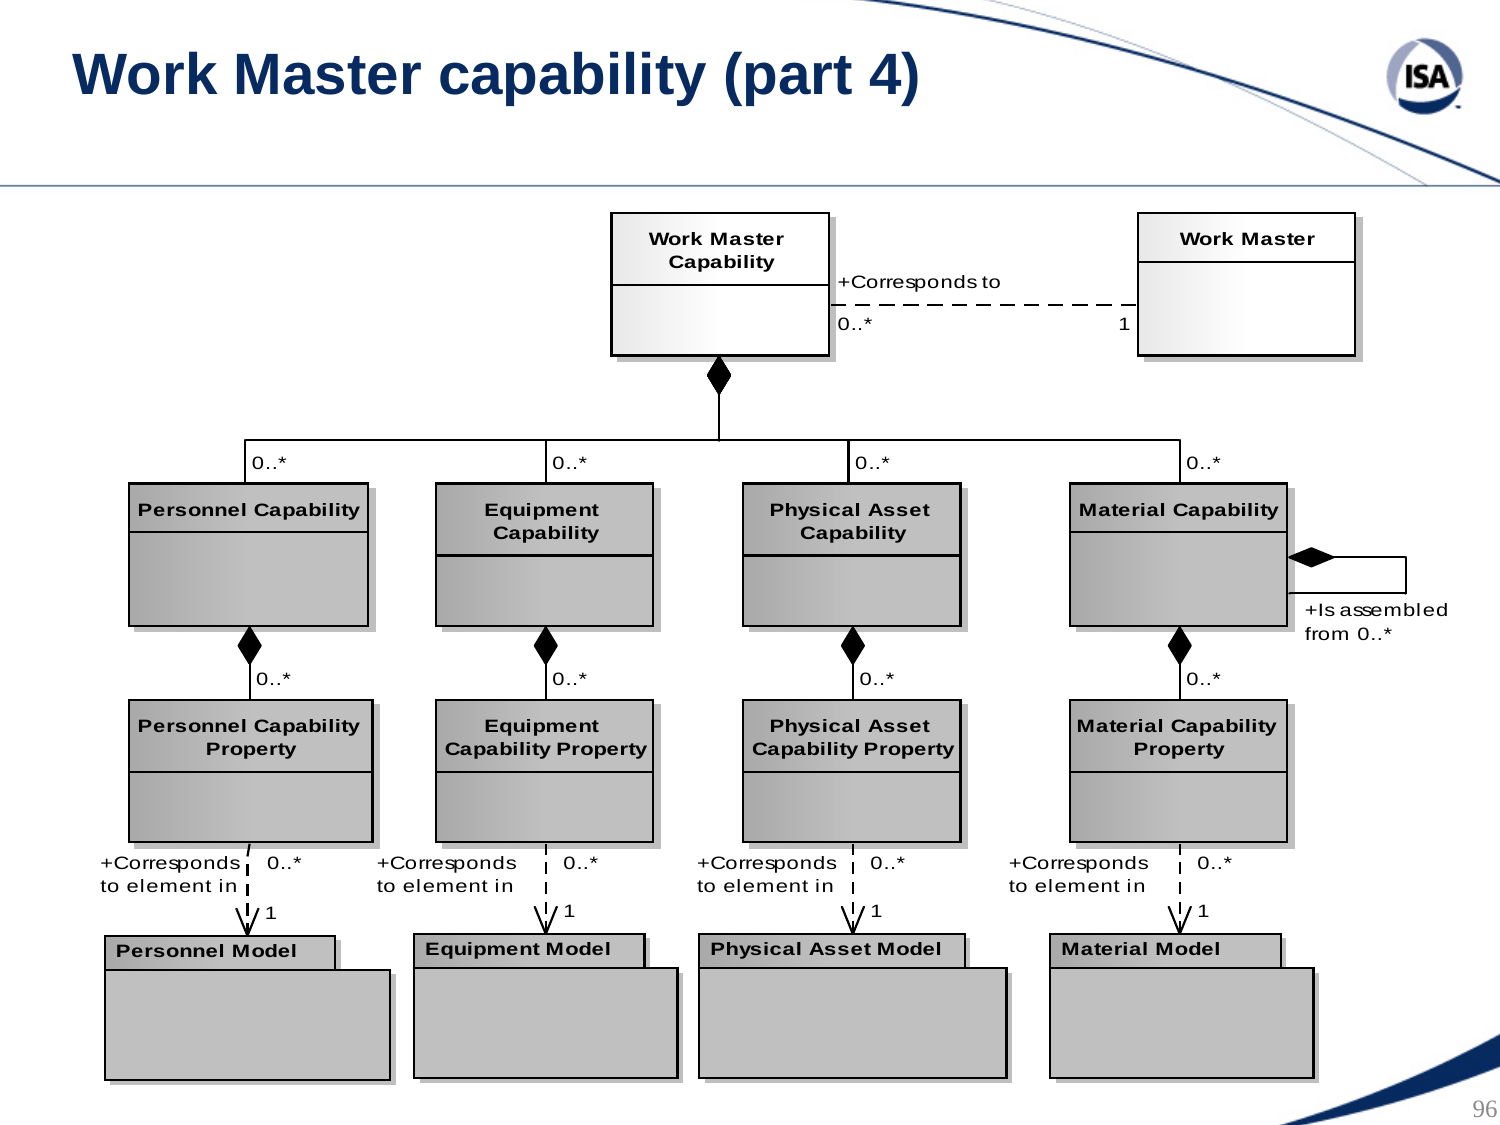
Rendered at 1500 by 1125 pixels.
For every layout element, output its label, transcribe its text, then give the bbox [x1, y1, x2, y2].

title Work Master capability (part 4) [57, 28, 1333, 217]
picture [0, 0, 1500, 1125]
